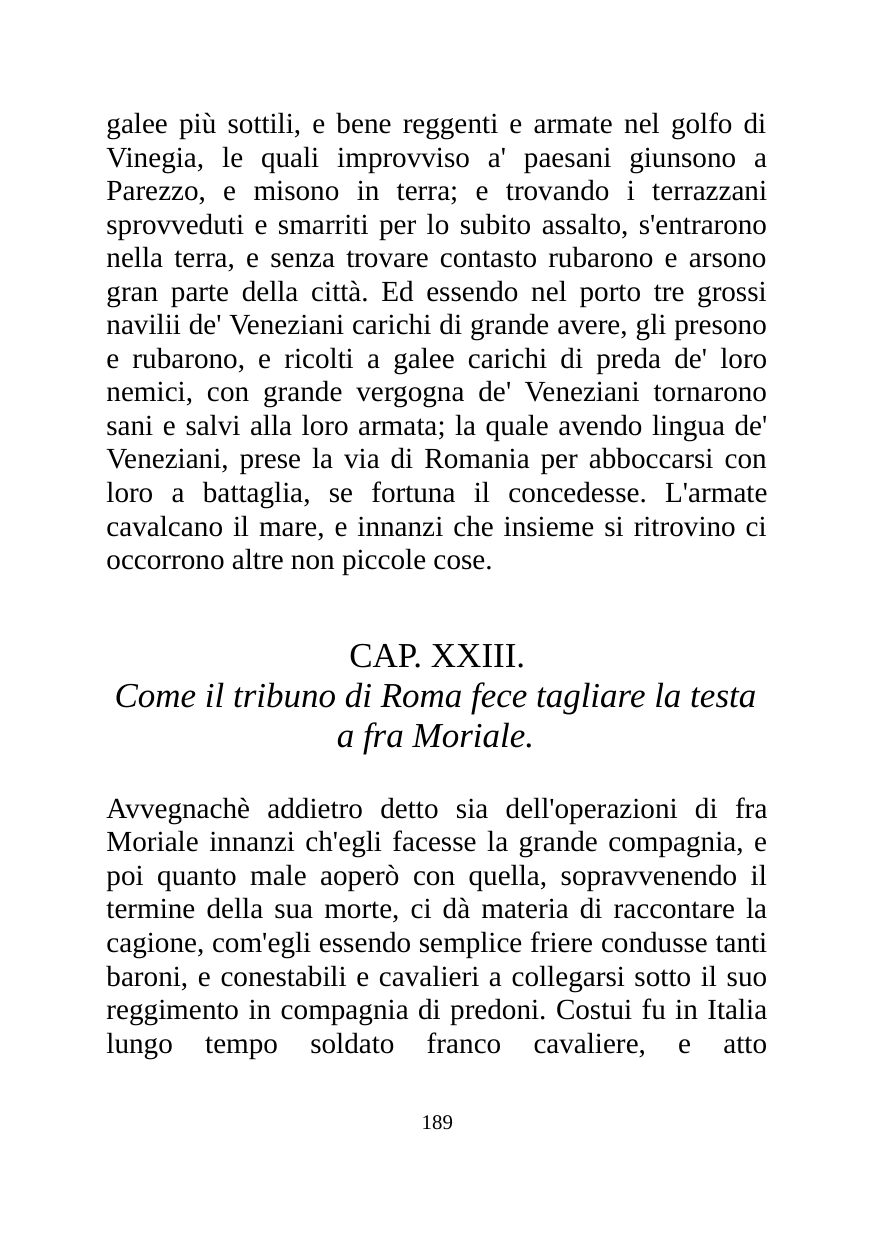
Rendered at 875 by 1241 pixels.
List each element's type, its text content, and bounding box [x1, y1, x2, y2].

subtitle CAP. XXIII. Come il tribuno di Roma fece tagliare la testa a fra Moriale. [106, 635, 768, 756]
text Avvegnachè addietro detto sia dell'operazioni di fra Moriale innanzi ch'egli facesse la grande compagnia, e poi quanto male aoperò con quella, sopravvenendo il termine della sua morte, ci dà materia di raccontare la cagione, com'egli essendo semplice friere condusse tanti baroni, e conestabili e cavalieri a collegarsi sotto il suo reggimento in compagnia di predoni. Costui fu in Italia lungo tempo soldato franco cavaliere, e atto [106, 791, 768, 1059]
text galee più sottili, e bene reggenti e armate nel golfo di Vinegia, le quali improvviso a' paesani giunsono a Parezzo, e misono in terra; e trovando i terrazzani sprovveduti e smarriti per lo subito assalto, s'entrarono nella terra, e senza trovare contasto rubarono e arsono gran parte della città. Ed essendo nel porto tre grossi navilii de' Veneziani carichi di grande avere, gli presono e rubarono, e ricolti a galee carichi di preda de' loro nemici, con grande vergogna de' Veneziani tornarono sani e salvi alla loro armata; la quale avendo lingua de' Veneziani, prese la via di Romania per abboccarsi con loro a battaglia, se fortuna il concedesse. L'armate cavalcano il mare, e innanzi che insieme si ritrovino ci occorrono altre non piccole cose. [106, 106, 768, 576]
